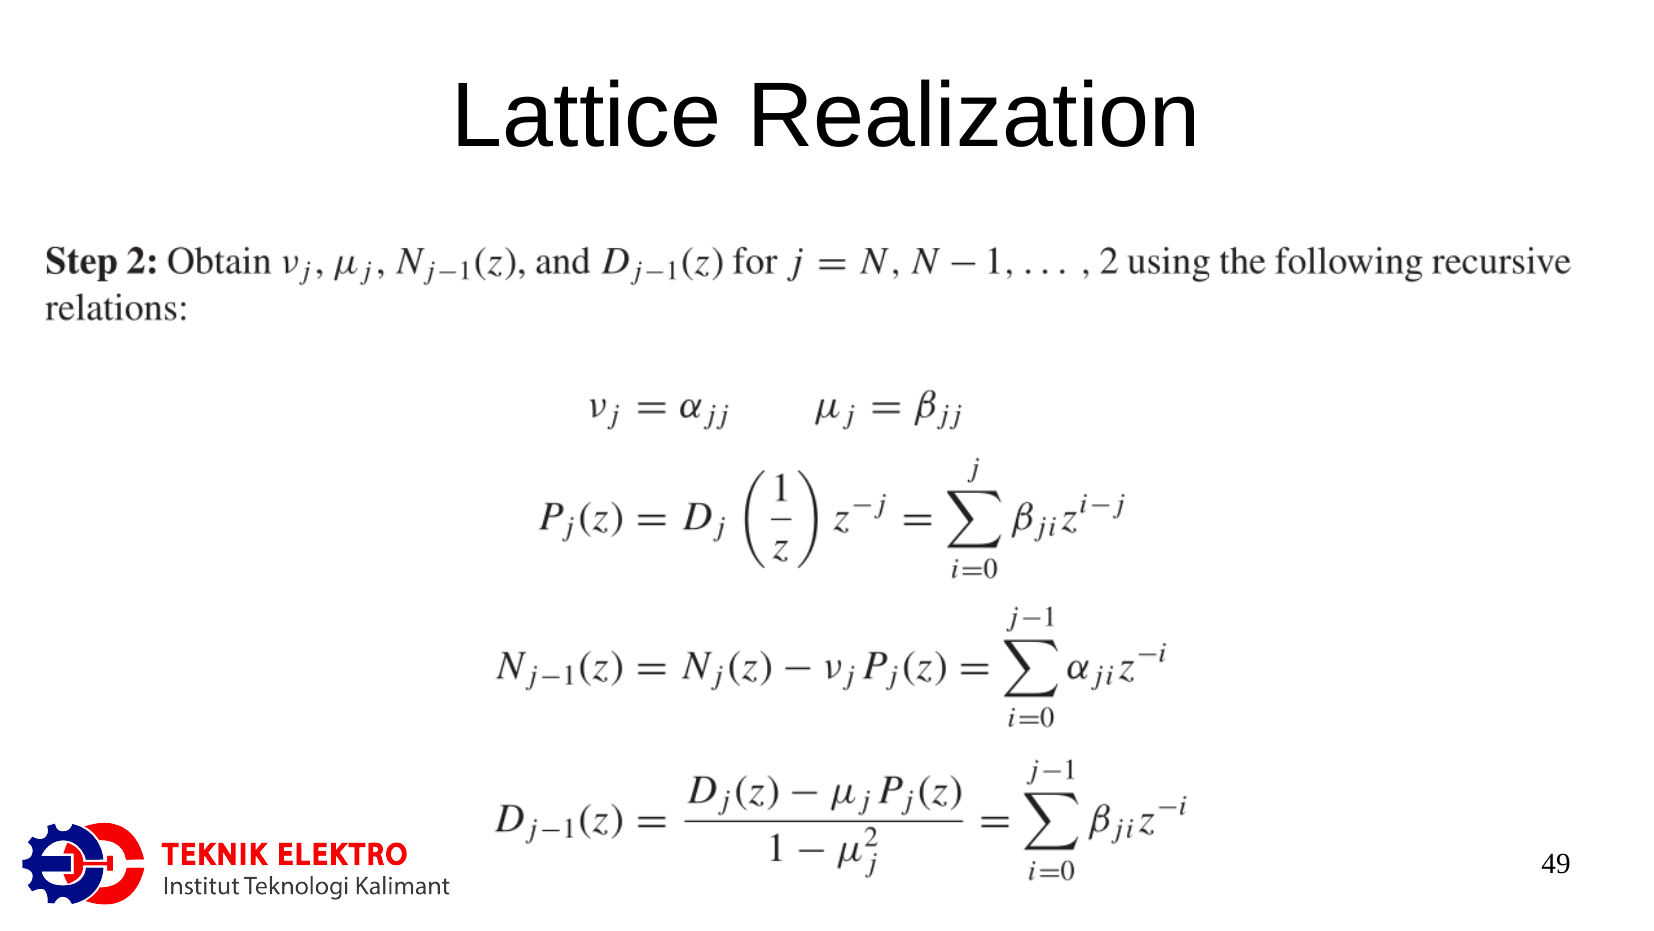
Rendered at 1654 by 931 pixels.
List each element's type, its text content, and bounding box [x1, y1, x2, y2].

picture [21, 381, 1238, 931]
picture [36, 227, 1608, 338]
title Lattice Realization [82, 37, 1571, 193]
